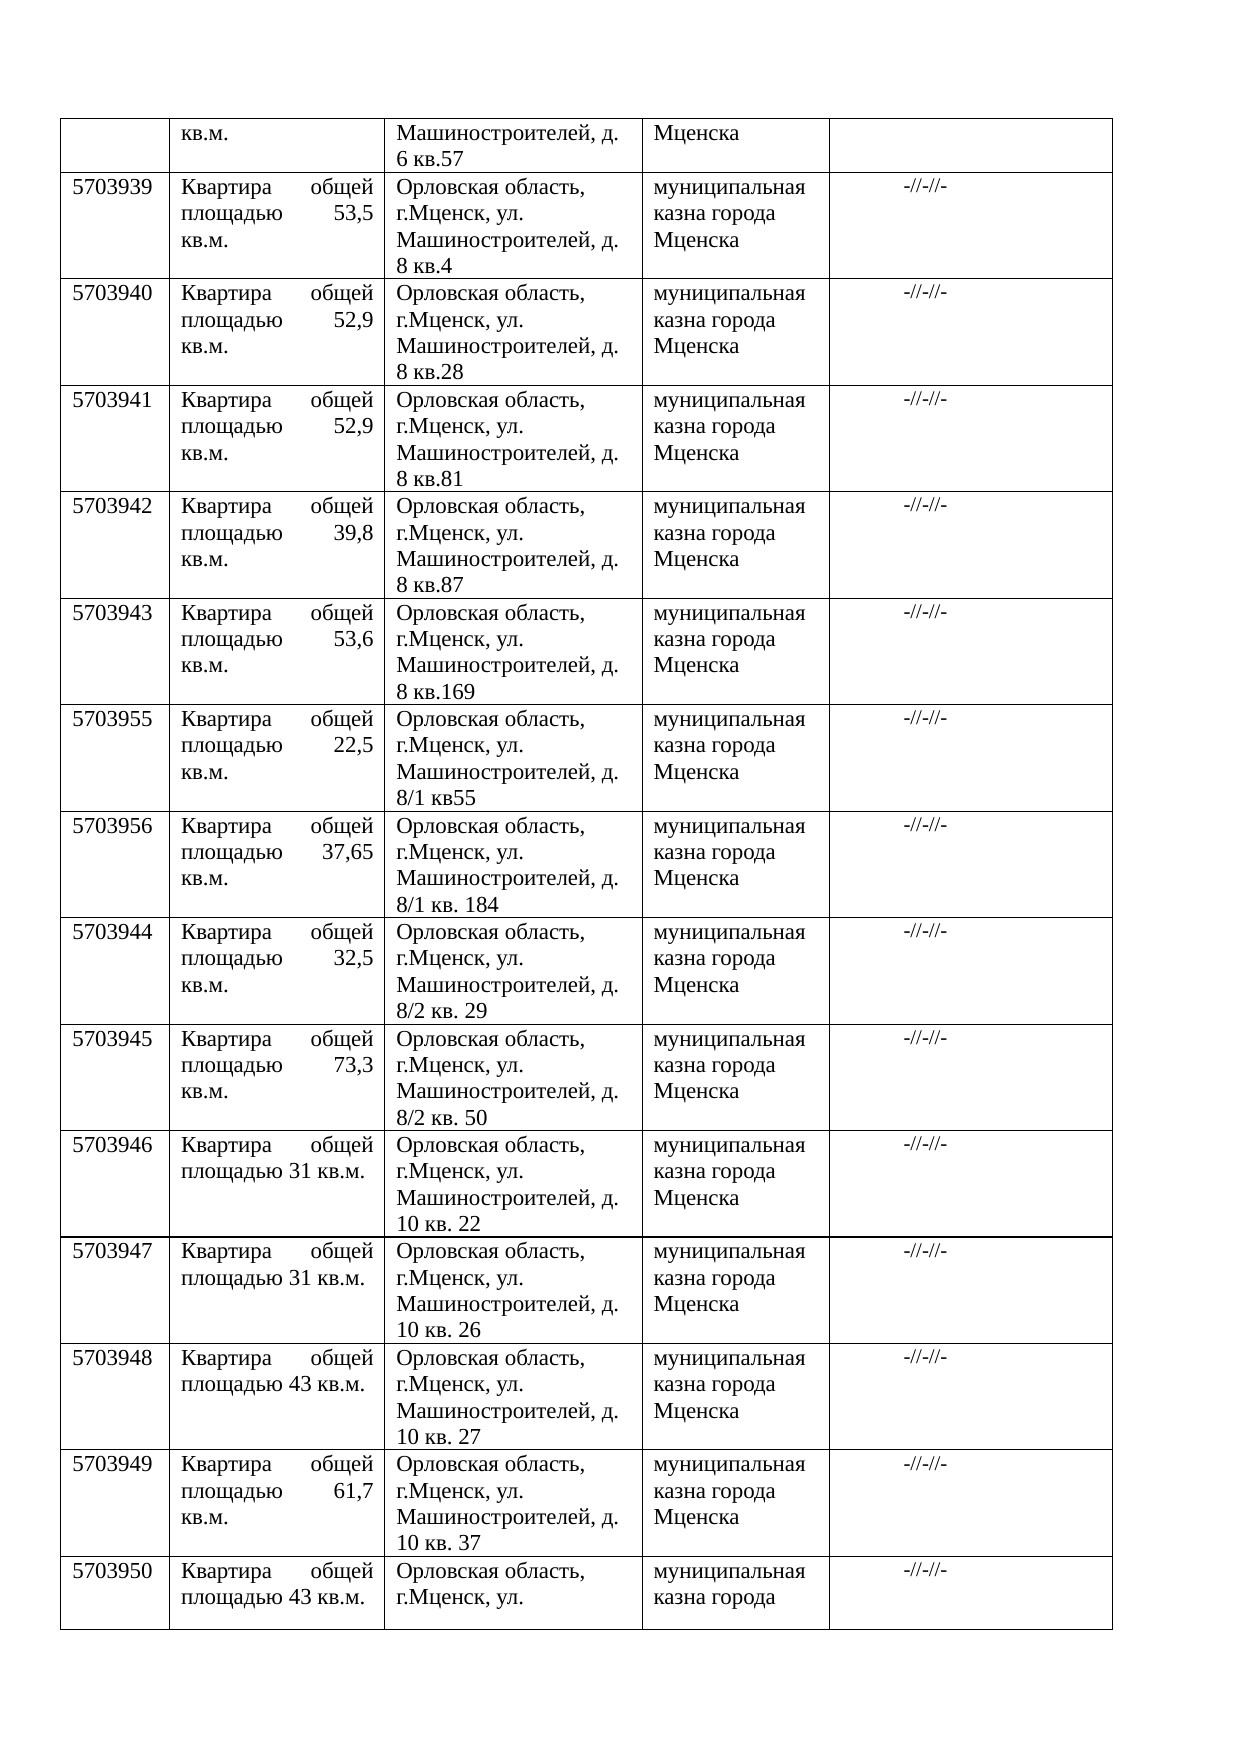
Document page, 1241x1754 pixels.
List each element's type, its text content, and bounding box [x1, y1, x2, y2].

table_cell -//-//- [830, 492, 1112, 598]
table_cell Квартира общей площадью 31 кв.м. [170, 1131, 384, 1236]
table_cell 5703947 [61, 1238, 169, 1343]
table_cell Орловская область, г.Мценск, ул. Машиностроителей, д. 10 кв. 37 [385, 1450, 642, 1556]
table_cell -//-//- [830, 918, 1112, 1023]
table_cell Квартира общей площадью 53,5 кв.м. [170, 173, 384, 278]
table_cell Квартира общей площадью 53,6 кв.м. [170, 599, 384, 704]
table_cell муниципальная казна города Мценска [643, 492, 829, 598]
table_cell 5703939 [61, 173, 169, 278]
table_cell 5703949 [61, 1450, 169, 1556]
table_cell -//-//- [830, 1344, 1112, 1449]
table_cell 5703945 [61, 1025, 169, 1130]
table_cell Орловская область, г.Мценск, ул. Машиностроителей, д. 8 кв.4 [385, 173, 642, 278]
table_cell Квартира общей площадью 32,5 кв.м. [170, 918, 384, 1023]
table_cell муниципальная казна города Мценска [643, 1131, 829, 1236]
table_cell -//-//- [830, 812, 1112, 917]
table_cell Орловская область, г.Мценск, ул. [385, 1557, 642, 1629]
table_cell Квартира общей площадью 61,7 кв.м. [170, 1450, 384, 1556]
table_cell -//-//- [830, 1025, 1112, 1130]
table_cell муниципальная казна города Мценска [643, 279, 829, 385]
table_cell 5703946 [61, 1131, 169, 1236]
table_cell 5703956 [61, 812, 169, 917]
table_cell 5703940 [61, 279, 169, 385]
table_cell -//-//- [830, 279, 1112, 385]
table_cell муниципальная казна города Мценска [643, 1344, 829, 1449]
table_cell -//-//- [830, 599, 1112, 704]
table_cell муниципальная казна города Мценска [643, 812, 829, 917]
table_cell -//-//- [830, 173, 1112, 278]
table_cell 5703944 [61, 918, 169, 1023]
table_cell муниципальная казна города Мценска [643, 599, 829, 704]
table_cell Квартира общей площадью 39,8 кв.м. [170, 492, 384, 598]
table_cell муниципальная казна города Мценска [643, 918, 829, 1023]
table_cell -//-//- [830, 386, 1112, 491]
table_cell муниципальная казна города Мценска [643, 386, 829, 491]
table_cell Орловская область, г.Мценск, ул. Машиностроителей, д. 8 кв.169 [385, 599, 642, 704]
table_cell Квартира общей площадью 22,5 кв.м. [170, 705, 384, 811]
table_cell Орловская область, г.Мценск, ул. Машиностроителей, д. 8 кв.28 [385, 279, 642, 385]
table_cell муниципальная казна города [643, 1557, 829, 1629]
table_cell Орловская область, г.Мценск, ул. Машиностроителей, д. 8/2 кв. 29 [385, 918, 642, 1023]
table_cell -//-//- [830, 1238, 1112, 1343]
table_cell -//-//- [830, 1131, 1112, 1236]
table_cell Квартира общей площадью 73,3 кв.м. [170, 1025, 384, 1130]
table_cell Орловская область, г.Мценск, ул. Машиностроителей, д. 8/2 кв. 50 [385, 1025, 642, 1130]
table_cell 5703942 [61, 492, 169, 598]
table_cell Орловская область, г.Мценск, ул. Машиностроителей, д. 8/1 кв. 184 [385, 812, 642, 917]
table_cell Квартира общей площадью 43 кв.м. [170, 1344, 384, 1449]
table_cell [830, 119, 1112, 172]
table_cell 5703943 [61, 599, 169, 704]
table_cell 5703950 [61, 1557, 169, 1629]
table_cell Орловская область, г.Мценск, ул. Машиностроителей, д. 8/1 кв55 [385, 705, 642, 811]
table_cell муниципальная казна города Мценска [643, 173, 829, 278]
table_cell муниципальная казна города Мценска [643, 705, 829, 811]
table_cell Машиностроителей, д. 6 кв.57 [385, 119, 642, 172]
table_cell -//-//- [830, 705, 1112, 811]
table_cell Квартира общей площадью 31 кв.м. [170, 1238, 384, 1343]
table_cell муниципальная казна города Мценска [643, 1450, 829, 1556]
table_cell Мценска [643, 119, 829, 172]
table_cell Орловская область, г.Мценск, ул. Машиностроителей, д. 10 кв. 22 [385, 1131, 642, 1236]
table_cell муниципальная казна города Мценска [643, 1238, 829, 1343]
table_cell 5703948 [61, 1344, 169, 1449]
table_cell -//-//- [830, 1450, 1112, 1556]
table_cell 5703955 [61, 705, 169, 811]
table_cell 5703941 [61, 386, 169, 491]
table_cell кв.м. [170, 119, 384, 172]
table_cell Орловская область, г.Мценск, ул. Машиностроителей, д. 8 кв.87 [385, 492, 642, 598]
table_cell Орловская область, г.Мценск, ул. Машиностроителей, д. 10 кв. 26 [385, 1238, 642, 1343]
table_cell -//-//- [830, 1557, 1112, 1629]
table_cell Квартира общей площадью 37,65 кв.м. [170, 812, 384, 917]
table_cell Орловская область, г.Мценск, ул. Машиностроителей, д. 8 кв.81 [385, 386, 642, 491]
table_cell Квартира общей площадью 43 кв.м. [170, 1557, 384, 1629]
table_cell Квартира общей площадью 52,9 кв.м. [170, 386, 384, 491]
table_cell Орловская область, г.Мценск, ул. Машиностроителей, д. 10 кв. 27 [385, 1344, 642, 1449]
table_cell Квартира общей площадью 52,9 кв.м. [170, 279, 384, 385]
table_cell [61, 119, 169, 172]
table_cell муниципальная казна города Мценска [643, 1025, 829, 1130]
